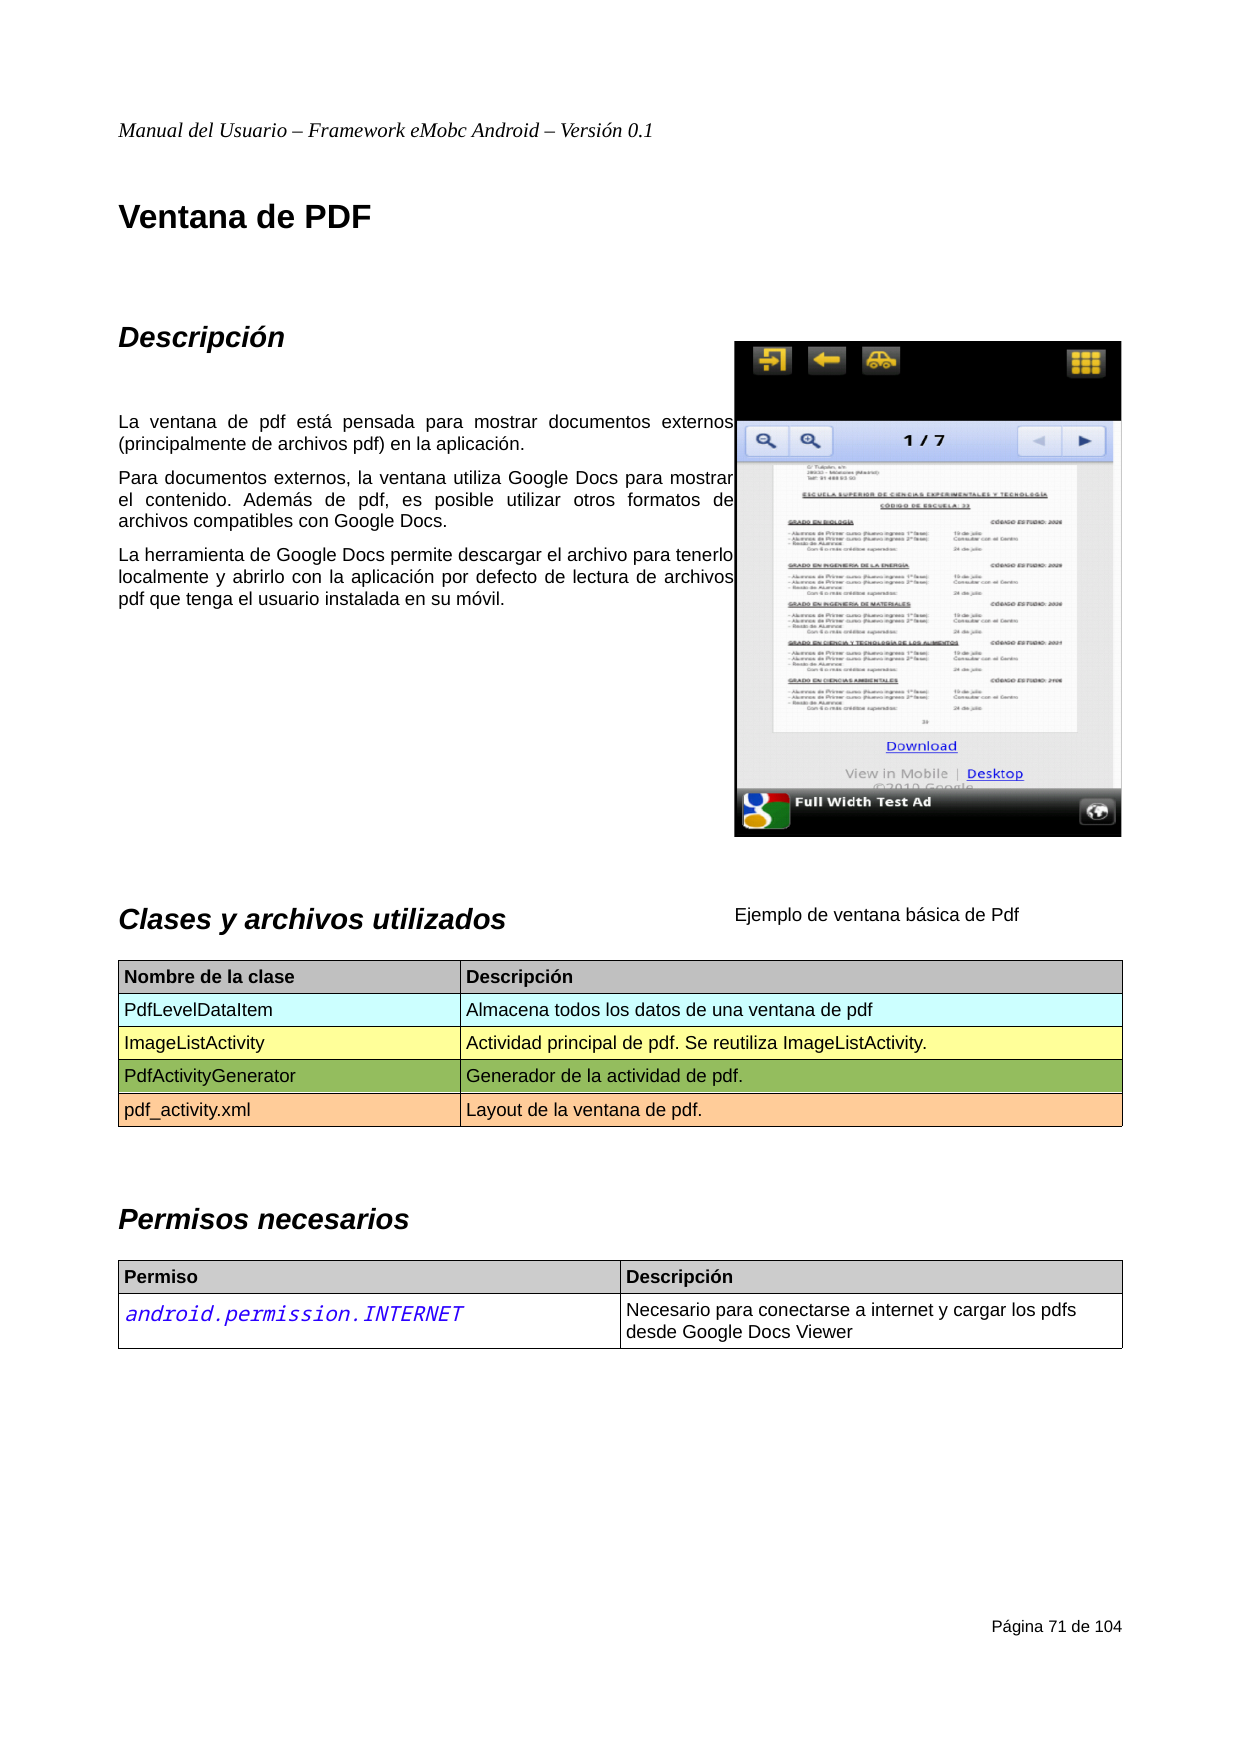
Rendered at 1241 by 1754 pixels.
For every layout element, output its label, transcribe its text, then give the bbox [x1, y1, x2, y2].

table_cell ImageListActivity [119, 1027, 460, 1059]
table_cell Layout de la ventana de pdf. [461, 1094, 1122, 1126]
text Ejemplo de ventana básica de Pdf [734, 904, 1118, 926]
table_cell android.permission.INTERNET [119, 1294, 620, 1348]
table_header Descripción [461, 961, 1122, 993]
table_cell Generador de la actividad de pdf. [461, 1060, 1122, 1092]
text La ventana de pdf está pensada para mostrar documentos externos (principalmente de archivos pdf) en la aplicación. [118, 411, 734, 454]
table_header Permiso [119, 1261, 620, 1293]
subtitle Descripción [118, 319, 1122, 353]
table_cell PdfActivityGenerator [119, 1060, 460, 1092]
subtitle Permisos necesarios [118, 1202, 1122, 1236]
text Para documentos externos, la ventana utiliza Google Docs para mostrar el contenido. Además de pdf, es posible utilizar otros formatos de archivos compatibles con Google Docs. [118, 467, 734, 532]
table_cell Almacena todos los datos de una ventana de pdf [461, 994, 1122, 1026]
table_cell Actividad principal de pdf. Se reutiliza ImageListActivity. [461, 1027, 1122, 1059]
table_cell PdfLevelDataItem [119, 994, 460, 1026]
subtitle Clases y archivos utilizados [118, 902, 1122, 936]
subtitle Ventana de PDF [118, 196, 1122, 235]
table_cell Necesario para conectarse a internet y cargar los pdfs desde Google Docs Viewer [621, 1294, 1122, 1348]
text La herramienta de Google Docs permite descargar el archivo para tenerlo localmente y abrirlo con la aplicación por defecto de lectura de archivos pdf que tenga el usuario instalada en su móvil. [118, 544, 734, 609]
table_header Descripción [621, 1261, 1122, 1293]
picture [734, 341, 1122, 837]
table_cell pdf_activity.xml [119, 1094, 460, 1126]
table_header Nombre de la clase [119, 961, 460, 993]
